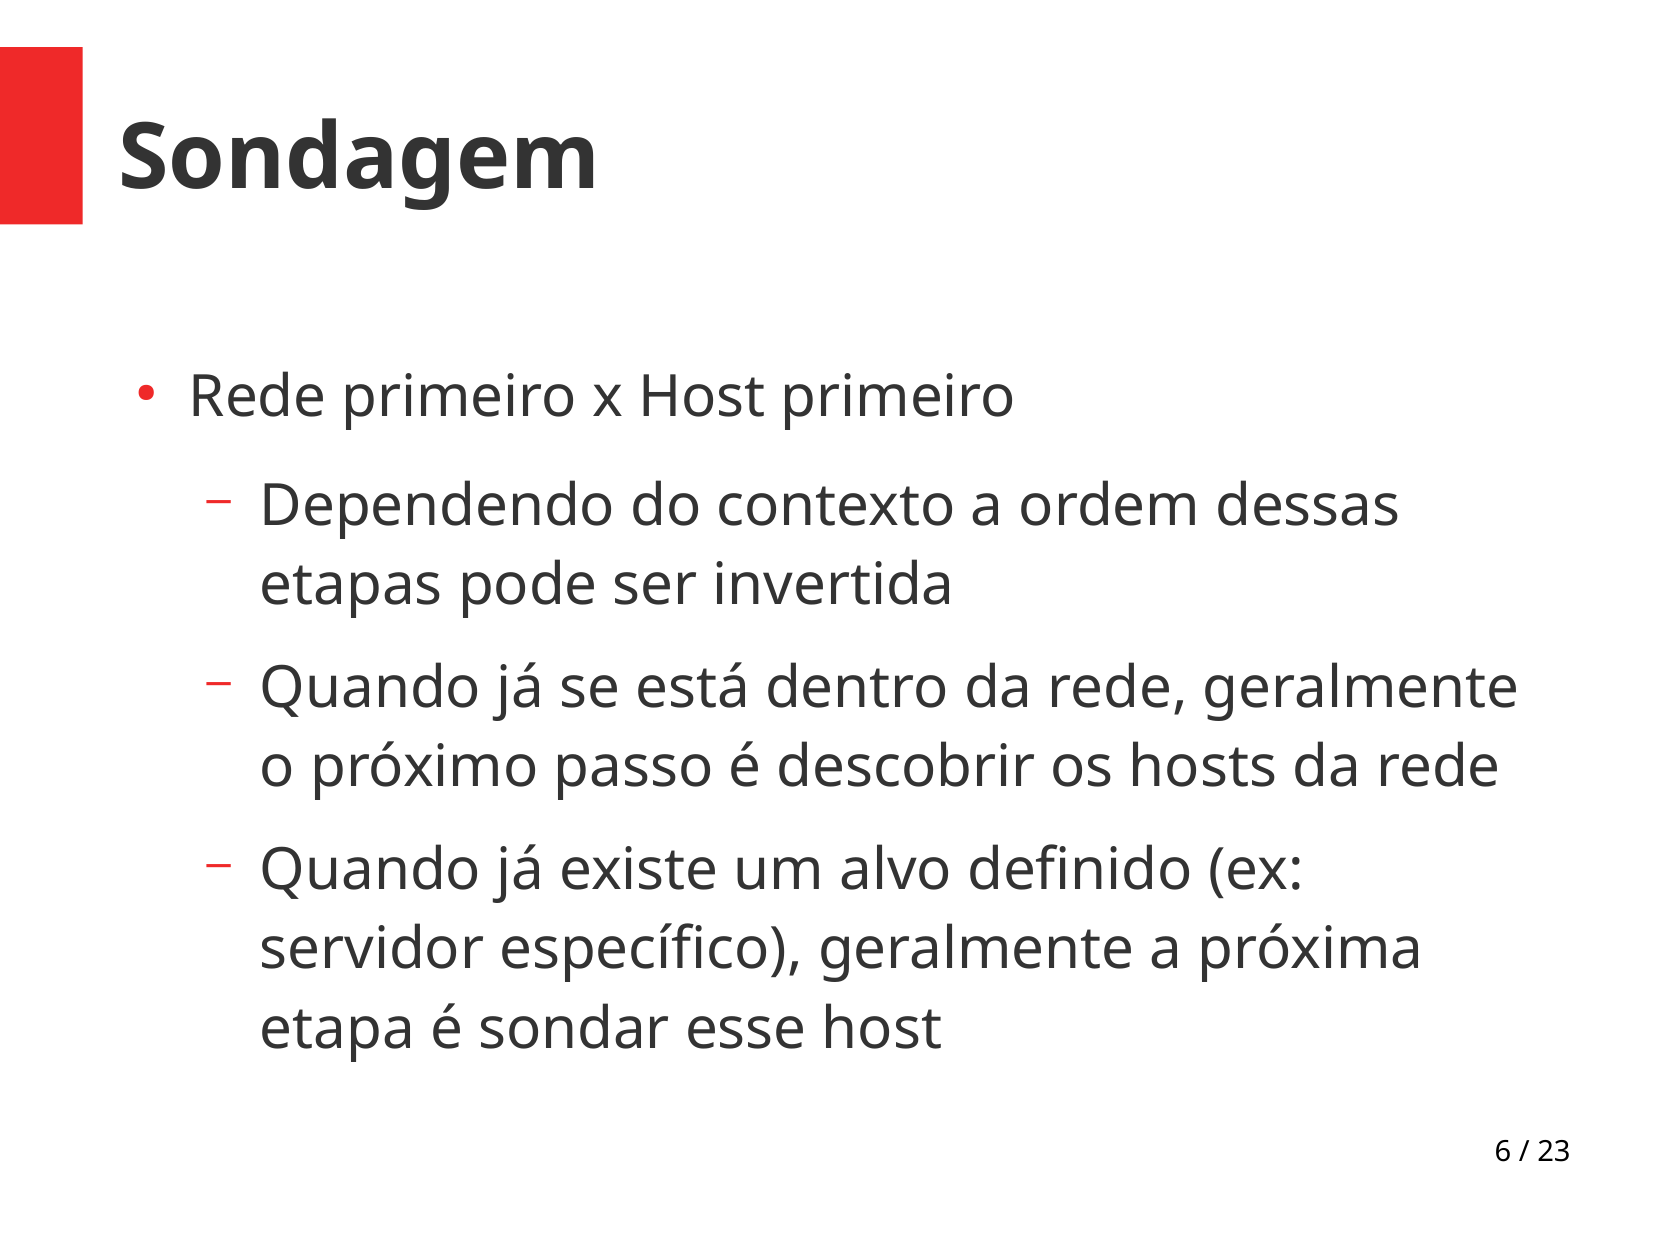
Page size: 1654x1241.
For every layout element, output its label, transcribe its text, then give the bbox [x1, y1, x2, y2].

title Sondagem [118, 49, 1571, 257]
list Rede primeiro x Host primeiro Dependendo do contexto a ordem dessas etapas pode ser invertida Quando já se está dentro da rede, geralmente o próximo passo é descobrir os hosts da rede Quando já existe um alvo definido (ex: servidor específico), geralmente a próxima etapa é sondar esse host [118, 354, 1536, 1074]
